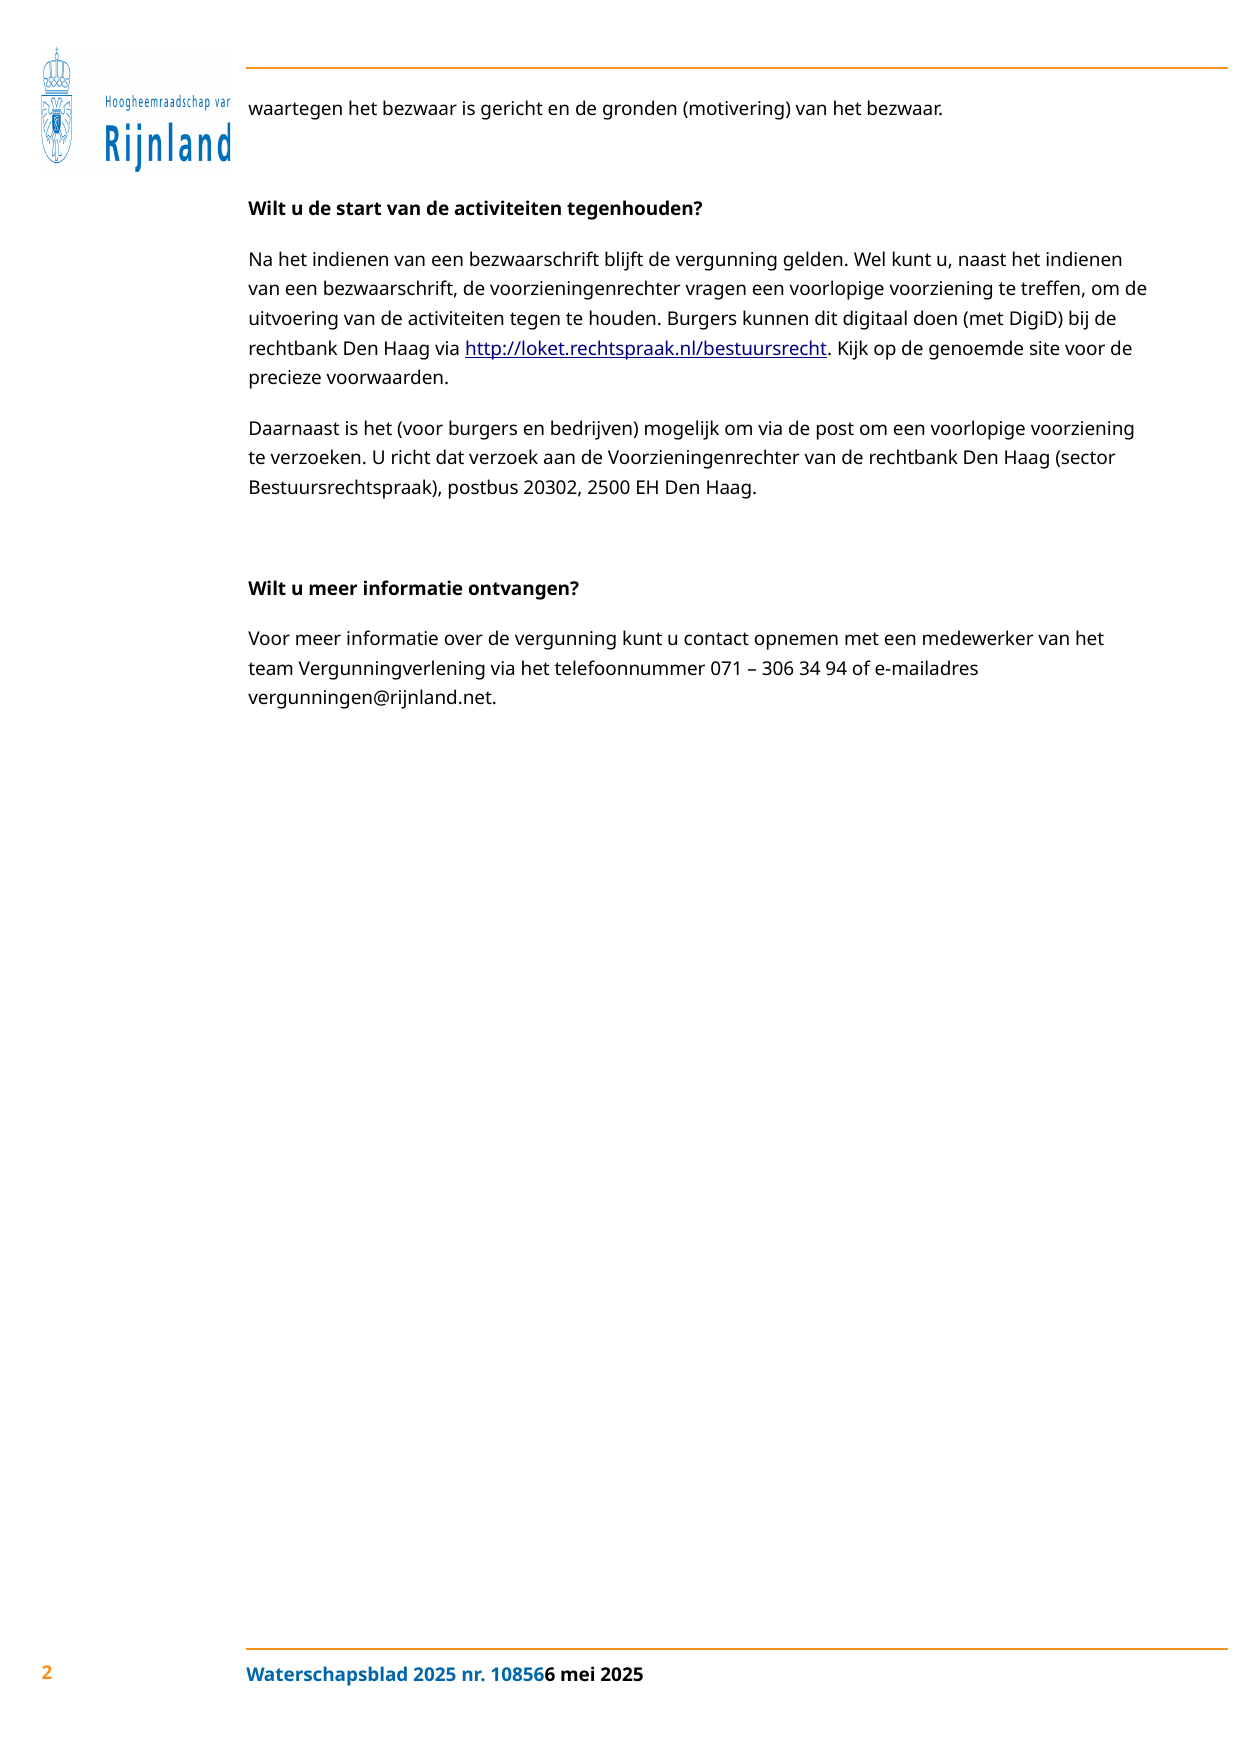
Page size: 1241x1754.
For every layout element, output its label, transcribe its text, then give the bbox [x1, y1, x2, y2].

text Daarnaast is het (voor burgers en bedrijven) mogelijk om via de post om een voorlopige voorziening te verzoeken. U richt dat verzoek aan de Voorzieningenrechter van de rechtbank Den Haag (sector Bestuursrechtspraak), postbus 20302, 2500 EH Den Haag. [248, 415, 1152, 500]
text Na het indienen van een bezwaarschrift blijft de vergunning gelden. Wel kunt u, naast het indienen van een bezwaarschrift, de voorzieningenrechter vragen een voorlopige voorziening te treffen, om de uitvoering van de activiteiten tegen te houden. Burgers kunnen dit digitaal doen (met DigiD) bij de rechtbank Den Haag via http://loket.rechtspraak.nl/bestuursrecht. Kijk op de genoemde site voor de precieze voorwaarden. [248, 246, 1152, 390]
text Voor meer informatie over de vergunning kunt u contact opnemen met een medewerker van het team Vergunningverlening via het telefoonnummer 071 – 306 34 94 of e-mailadres vergunningen@rijnland.net. [248, 625, 1152, 710]
text waartegen het bezwaar is gericht en de gronden (motivering) van het bezwaar. [248, 95, 1152, 121]
text Wilt u meer informatie ontvangen? [248, 575, 1152, 601]
picture [41, 47, 231, 172]
text Wilt u de start van de activiteiten tegenhouden? [248, 196, 1152, 221]
